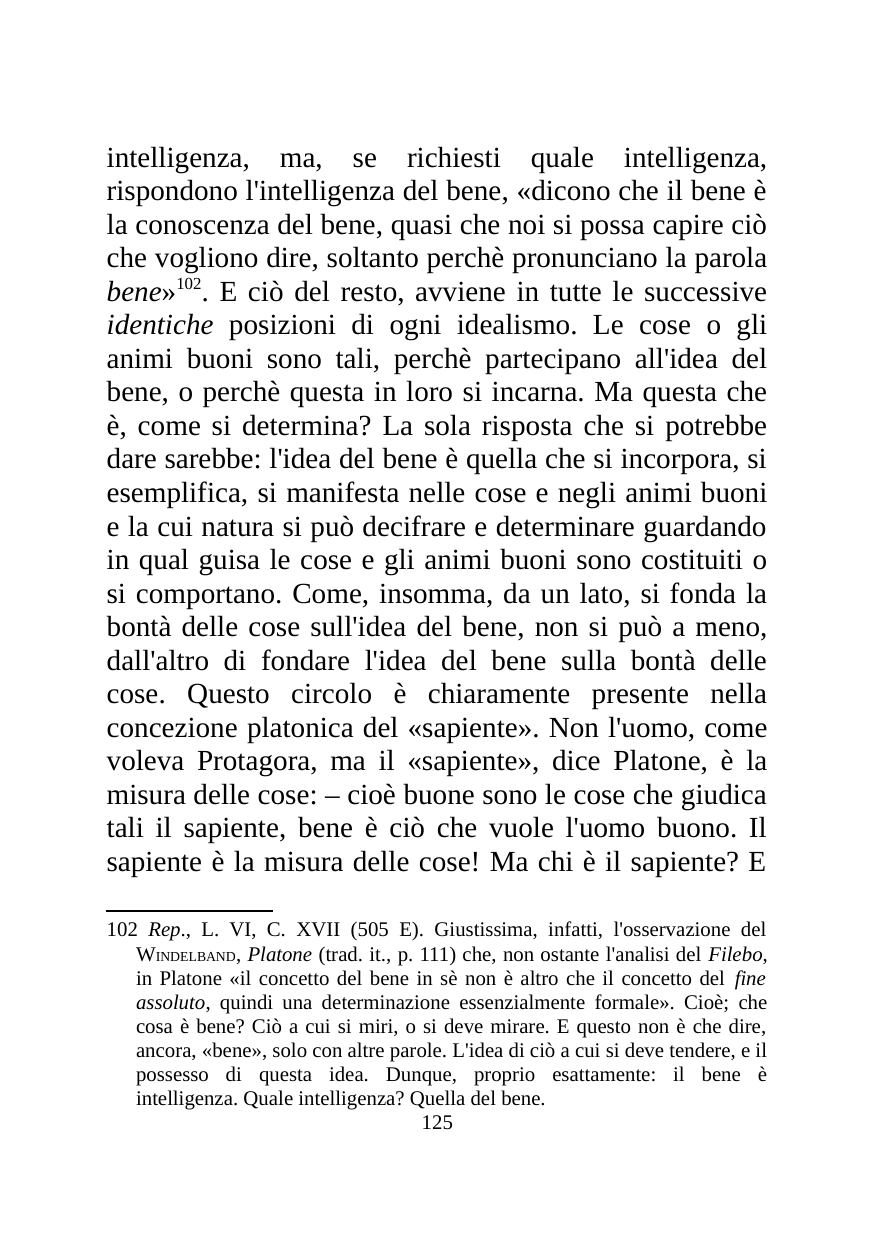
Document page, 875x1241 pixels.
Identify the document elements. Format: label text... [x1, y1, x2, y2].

text intelligenza, ma, se richiesti quale intelligenza, rispondono l'intelligenza del bene, «dicono che il bene è la conoscenza del bene, quasi che noi si possa capire ciò che vogliono dire, soltanto perchè pronunciano la parola bene». E ciò del resto, avviene in tutte le successive identiche posizioni di ogni idealismo. Le cose o gli animi buoni sono tali, perchè partecipano all'idea del bene, o perchè questa in loro si incarna. Ma questa che è, come si determina? La sola risposta che si potrebbe dare sarebbe: l'idea del bene è quella che si incorpora, si esemplifica, si manifesta nelle cose e negli animi buoni e la cui natura si può decifrare e determinare guardando in qual guisa le cose e gli animi buoni sono costituiti o si comportano. Come, insomma, da un lato, si fonda la bontà delle cose sull'idea del bene, non si può a meno, dall'altro di fondare l'idea del bene sulla bontà delle cose. Questo circolo è chiaramente presente nella concezione platonica del «sapiente». Non l'uomo, come voleva Protagora, ma il «sapiente», dice Platone, è la misura delle cose: – cioè buone sono le cose che giudica tali il sapiente, bene è ciò che vuole l'uomo buono. Il sapiente è la misura delle cose! Ma chi è il sapiente? E [106, 140, 768, 878]
text Rep., L. VI, C. XVII (505 E). Giustissima, infatti, l'osservazione del Windelband, Platone (trad. it., p. 111) che, non ostante l'analisi del Filebo, in Platone «il concetto del bene in sè non è altro che il concetto del fine assoluto, quindi una determinazione essenzialmente formale». Cioè; che cosa è bene? Ciò a cui si miri, o si deve mirare. E questo non è che dire, ancora, «bene», solo con altre parole. L'idea di ciò a cui si deve tendere, e il possesso di questa idea. Dunque, proprio esattamente: il bene è intelligenza. Quale intelligenza? Quella del bene. [106, 917, 768, 1110]
